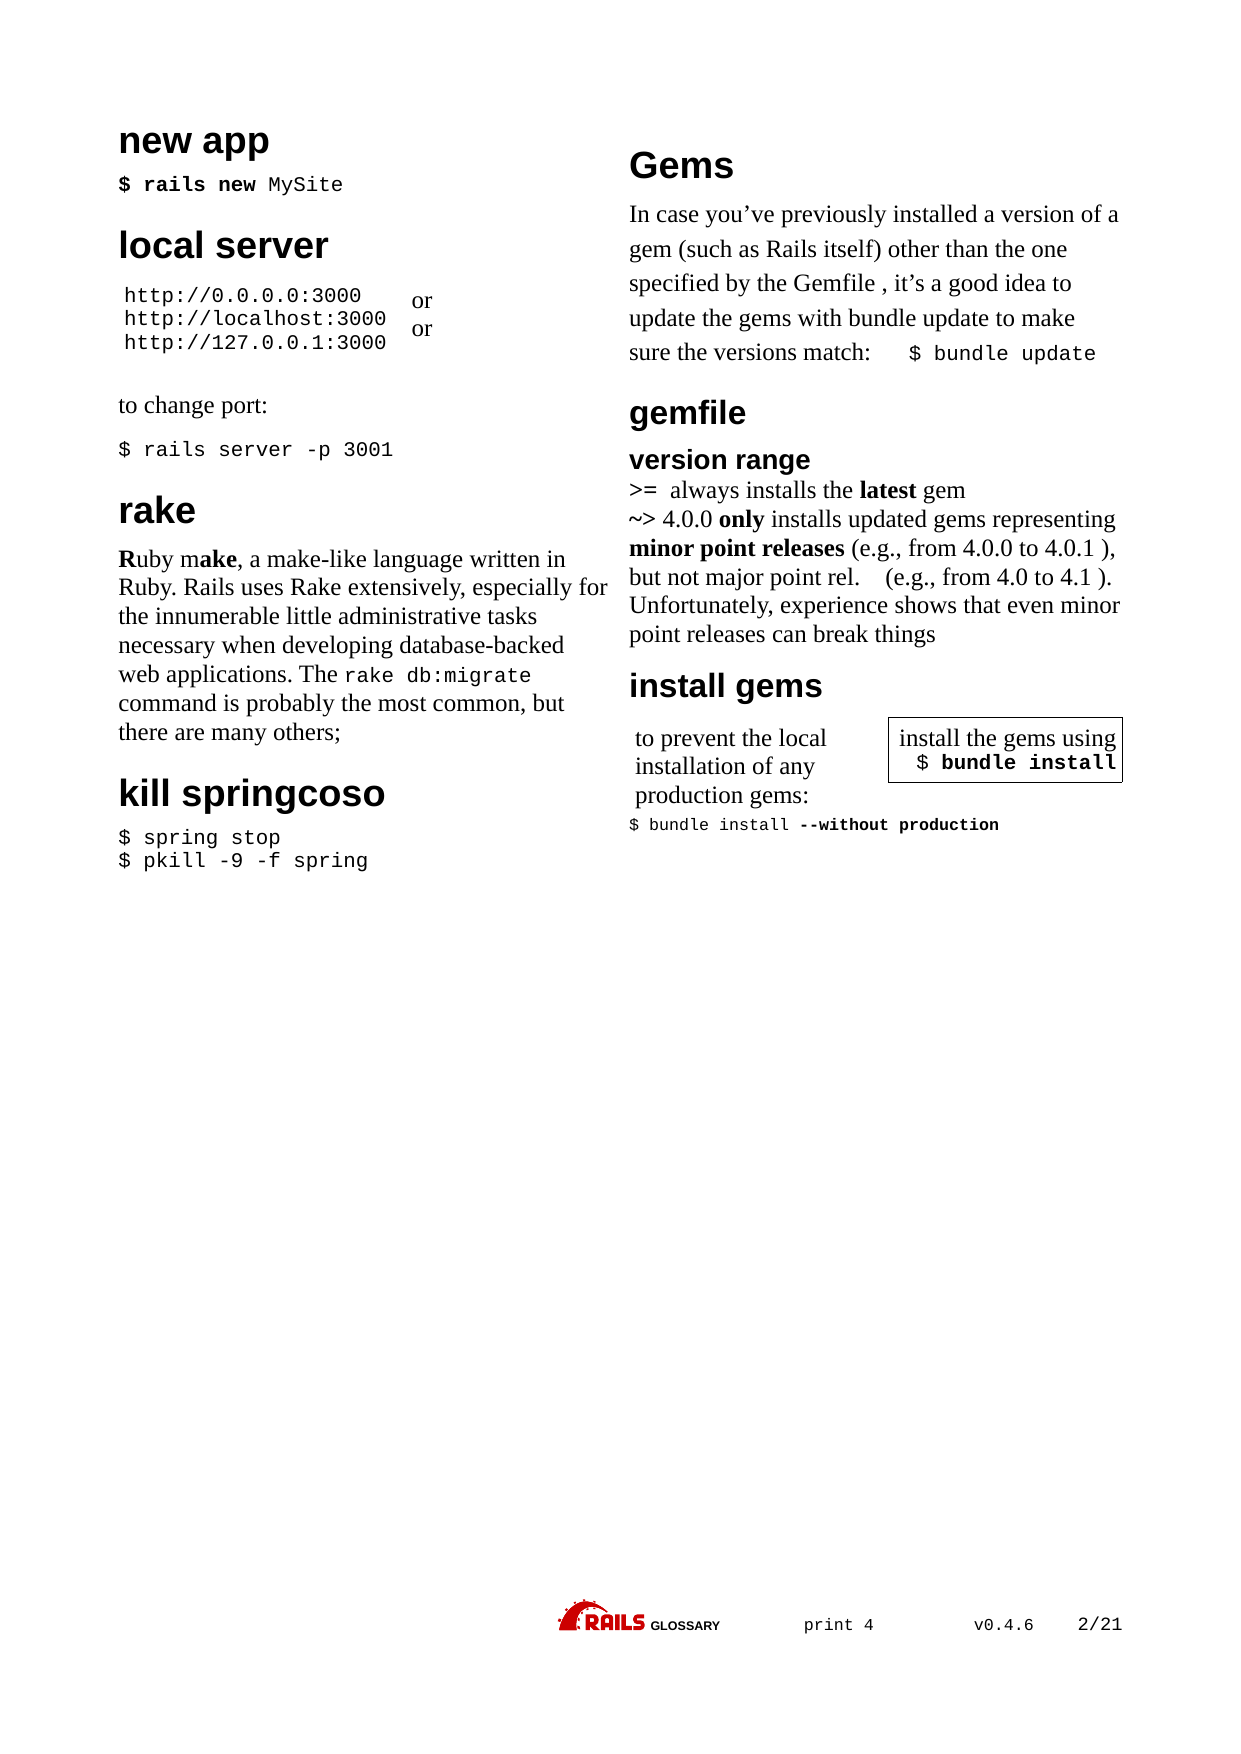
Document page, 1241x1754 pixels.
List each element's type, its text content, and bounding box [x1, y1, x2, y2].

text $ pkill -9 -f spring [118, 851, 611, 874]
text $ bundle install --without production [629, 817, 1122, 836]
text $ spring stop [118, 827, 611, 851]
subtitle gemfile [629, 393, 1122, 432]
subtitle rake [118, 487, 611, 531]
text Ruby make, a make-like language written in Ruby. Rails uses Rake extensively, especially for the innumerable little administrative tasks necessary when developing database-backed web applications. The rake db:migrate command is probably the most common, but there are many others; [118, 544, 611, 746]
text ~> 4.0.0 only installs updated gems representing minor point releases (e.g., from 4.0.0 to 4.0.1 ), but not major point rel. (e.g., from 4.0 to 4.1 ). Unfortunately, experience shows that even minor point releases can break things [629, 504, 1122, 648]
subtitle new app [118, 118, 611, 162]
subtitle kill springcoso [118, 771, 611, 814]
text >= always installs the latest gem [629, 476, 1122, 504]
subtitle Gems [629, 143, 1122, 187]
subtitle install gems [629, 666, 1122, 704]
text In case you’ve previously installed a version of a gem (such as Rails itself) other than the one specified by the Gemfile , it’s a good idea to update the gems with bundle update to make sure the versions match: $ bundle update [629, 199, 1122, 367]
table_header http://0.0.0.0:3000 http://localhost:3000 http://127.0.0.1:3000 [118, 279, 406, 361]
text to change port: [118, 390, 611, 418]
table_header install the gems using $ bundle install [889, 718, 1122, 782]
text $ rails new MySite [118, 174, 611, 198]
subtitle version range [629, 444, 1122, 476]
table_header to prevent the local installation of any production gems: [629, 717, 888, 817]
table_header or or [406, 279, 611, 361]
table_cell [889, 783, 1122, 817]
subtitle local server [118, 223, 611, 267]
text $ rails server -p 3001 [118, 439, 611, 462]
